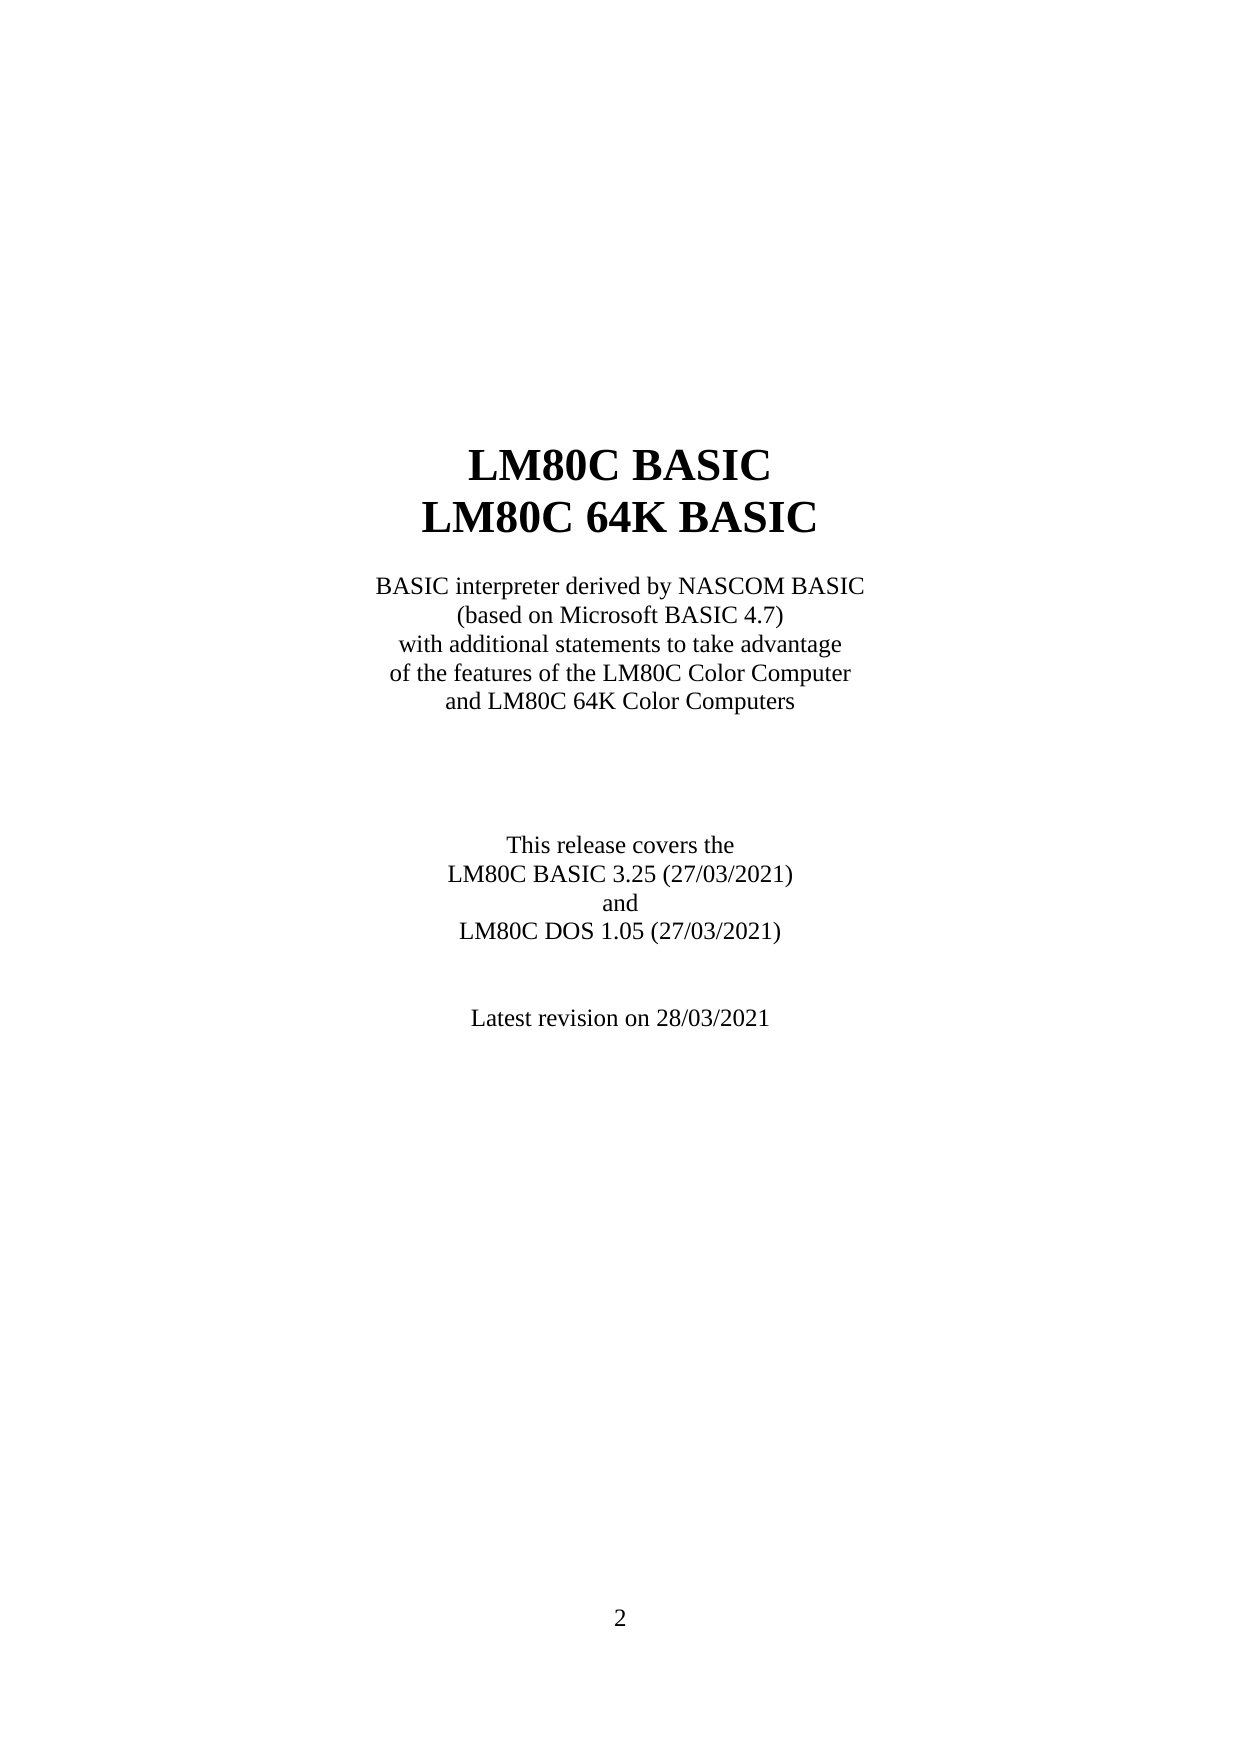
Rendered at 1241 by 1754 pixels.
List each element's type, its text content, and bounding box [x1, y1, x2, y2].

text (based on Microsoft BASIC 4.7) [121, 600, 1119, 629]
text LM80C 64K BASIC [121, 490, 1119, 543]
text and [121, 888, 1119, 916]
text and LM80C 64K Color Computers [121, 686, 1119, 715]
text LM80C BASIC [121, 437, 1119, 490]
text BASIC interpreter derived by NASCOM BASIC [121, 571, 1119, 600]
text with additional statements to take advantage [121, 629, 1119, 658]
text LM80C DOS 1.05 (27/03/2021) [121, 916, 1119, 945]
text This release covers the [121, 830, 1119, 859]
text LM80C BASIC 3.25 (27/03/2021) [121, 859, 1119, 888]
text of the features of the LM80C Color Computer [121, 658, 1119, 686]
text Latest revision on 28/03/2021 [121, 1003, 1119, 1031]
